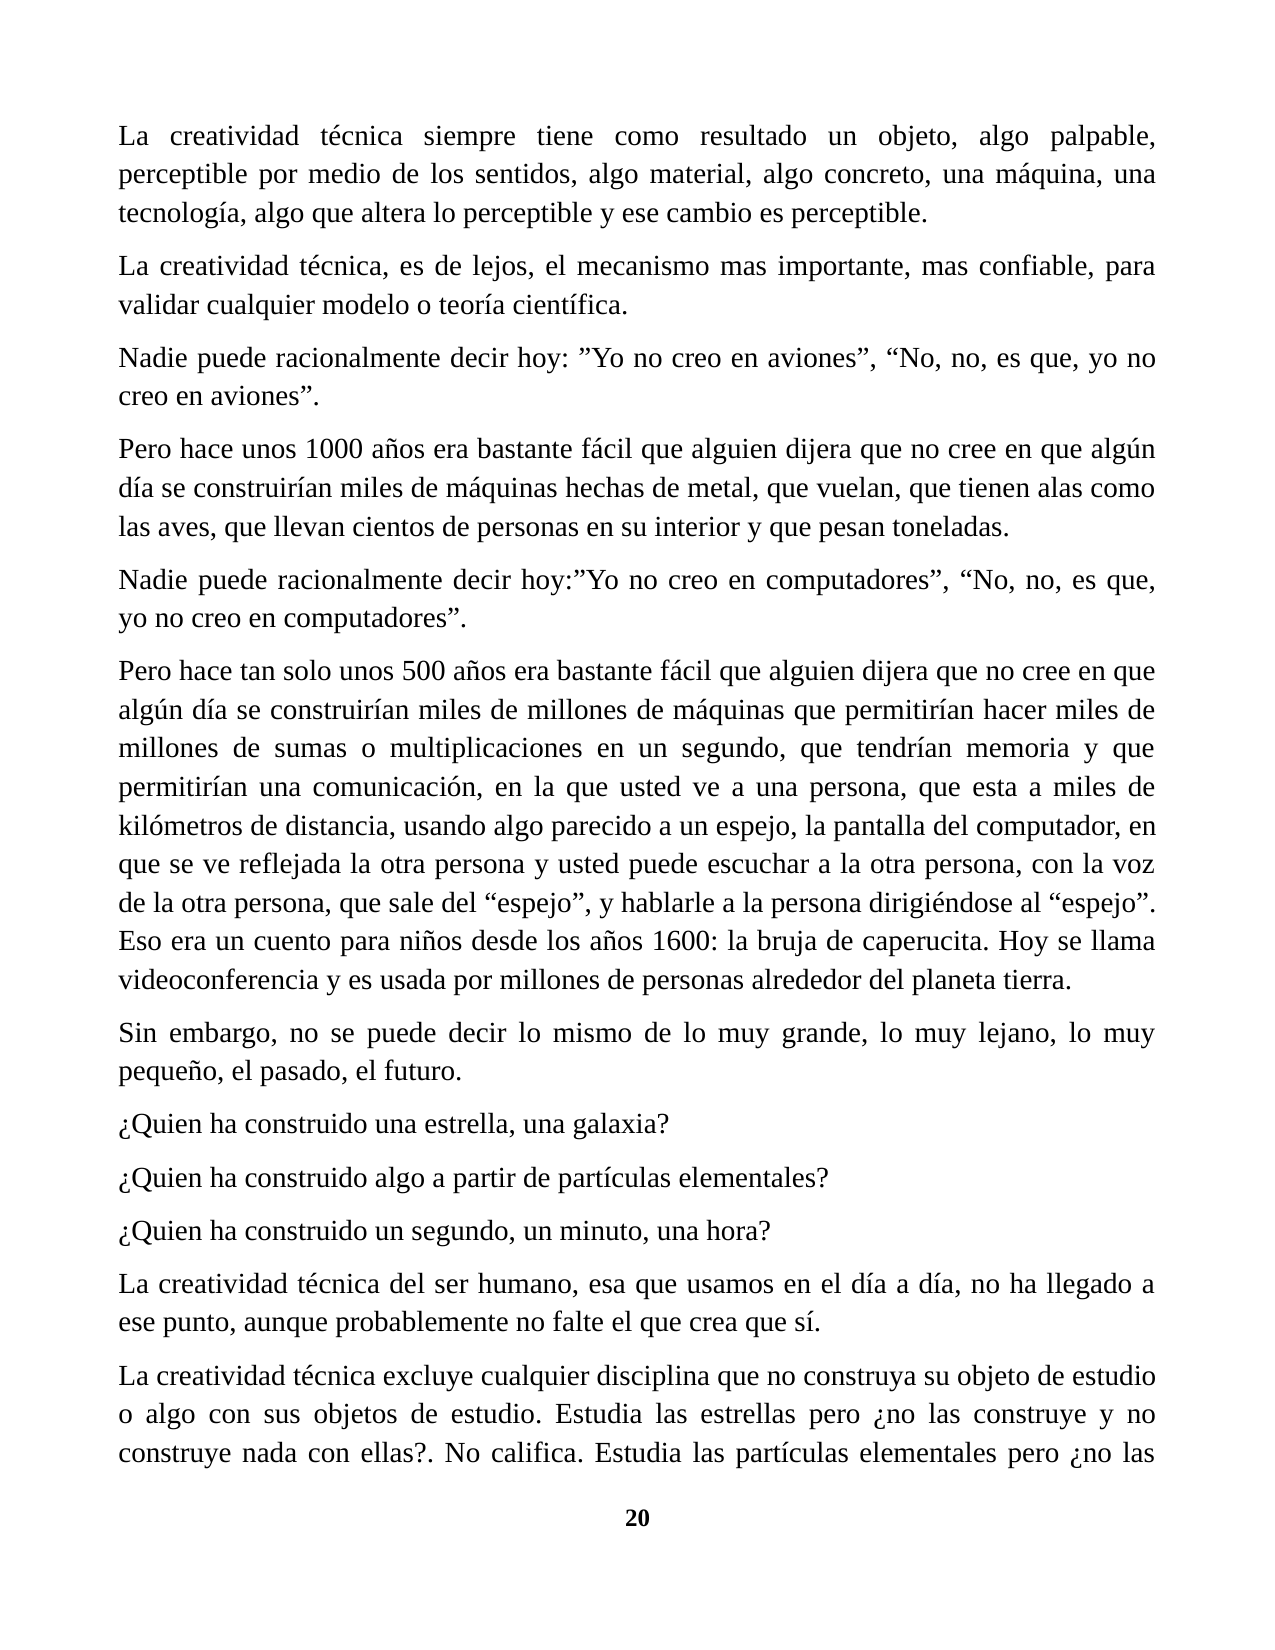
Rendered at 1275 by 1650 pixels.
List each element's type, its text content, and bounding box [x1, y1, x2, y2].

text ¿Quien ha construido algo a partir de partículas elementales? [118, 1160, 1157, 1193]
text La creatividad técnica siempre tiene como resultado un objeto, algo palpable, perceptible por medio de los sentidos, algo material, algo concreto, una máquina, una tecnología, algo que altera lo perceptible y ese cambio es perceptible. [118, 118, 1157, 229]
text Sin embargo, no se puede decir lo mismo de lo muy grande, lo muy lejano, lo muy pequeño, el pasado, el futuro. [118, 1015, 1157, 1087]
text ¿Quien ha construido una estrella, una galaxia? [118, 1107, 1157, 1140]
text La creatividad técnica del ser humano, esa que usamos en el día a día, no ha llegado a ese punto, aunque probablemente no falte el que crea que sí. [118, 1266, 1157, 1338]
text La creatividad técnica, es de lejos, el mecanismo mas importante, mas confiable, para validar cualquier modelo o teoría científica. [118, 248, 1157, 320]
text La creatividad técnica excluye cualquier disciplina que no construya su objeto de estudio o algo con sus objetos de estudio. Estudia las estrellas pero ¿no las construye y no construye nada con ellas?. No califica. Estudia las partículas elementales pero ¿no las [118, 1358, 1157, 1468]
text Nadie puede racionalmente decir hoy: ”Yo no creo en aviones”, “No, no, es que, yo no creo en aviones”. [118, 340, 1157, 412]
text Pero hace unos 1000 años era bastante fácil que alguien dijera que no cree en que algún día se construirían miles de máquinas hechas de metal, que vuelan, que tienen alas como las aves, que llevan cientos de personas en su interior y que pesan toneladas. [118, 432, 1157, 542]
text ¿Quien ha construido un segundo, un minuto, una hora? [118, 1213, 1157, 1246]
text Nadie puede racionalmente decir hoy:”Yo no creo en computadores”, “No, no, es que, yo no creo en computadores”. [118, 562, 1157, 634]
text Pero hace tan solo unos 500 años era bastante fácil que alguien dijera que no cree en que algún día se construirían miles de millones de máquinas que permitirían hacer miles de millones de sumas o multiplicaciones en un segundo, que tendrían memoria y que permitirían una comunicación, en la que usted ve a una persona, que esta a miles de kilómetros de distancia, usando algo parecido a un espejo, la pantalla del computador, en que se ve reflejada la otra persona y usted puede escuchar a la otra persona, con la voz de la otra persona, que sale del “espejo”, y hablarle a la persona dirigiéndose al “espejo”. Eso era un cuento para niños desde los años 1600: la bruja de caperucita. Hoy se llama videoconferencia y es usada por millones de personas alrededor del planeta tierra. [118, 653, 1157, 995]
